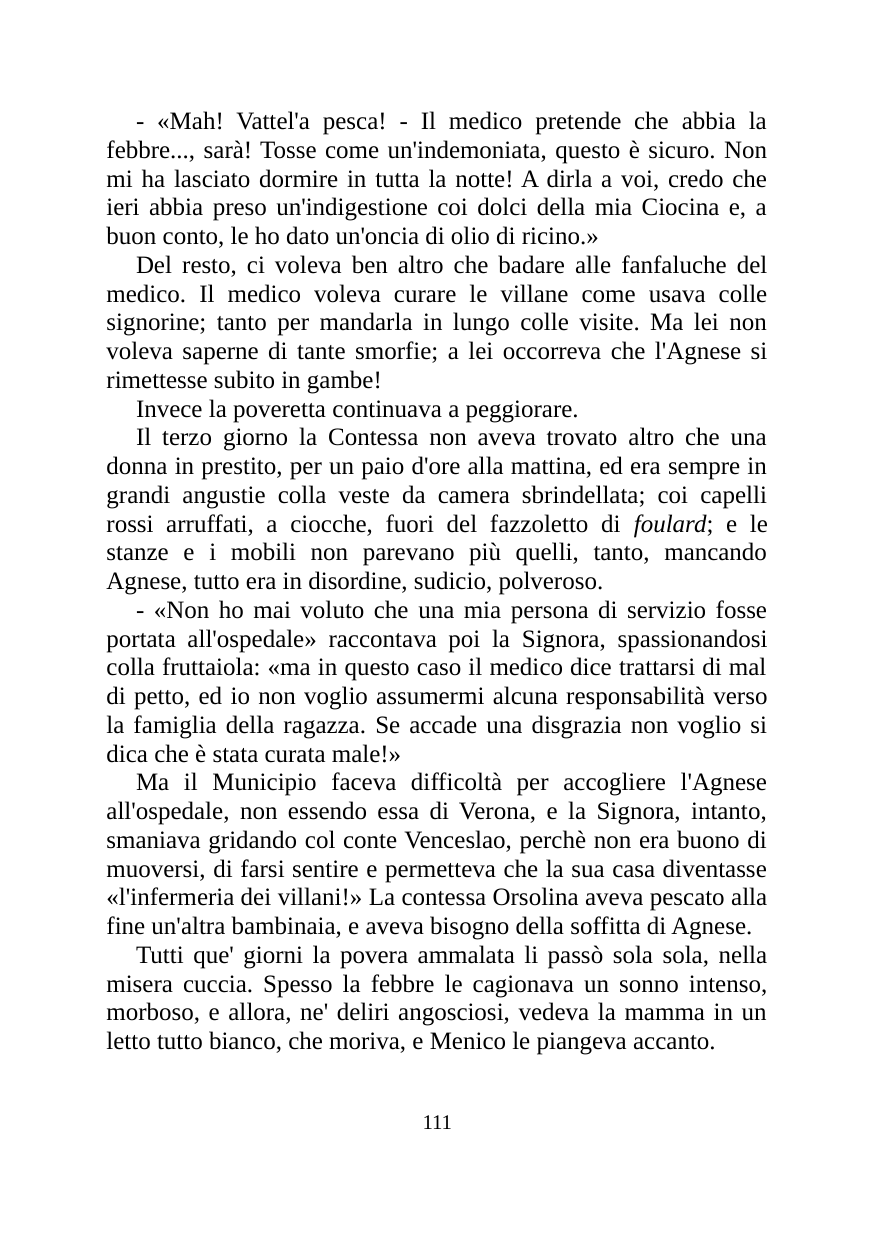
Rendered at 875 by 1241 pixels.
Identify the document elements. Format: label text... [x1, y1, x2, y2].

text Tutti que' giorni la povera ammalata li passò sola sola, nella misera cuccia. Spesso la febbre le cagionava un sonno intenso, morboso, e allora, ne' deliri angosciosi, vedeva la mamma in un letto tutto bianco, che moriva, e Menico le piangeva accanto. [106, 940, 768, 1055]
text Invece la poveretta continuava a peggiorare. [106, 394, 768, 422]
text Del resto, ci voleva ben altro che badare alle fanfaluche del medico. Il medico voleva curare le villane come usava colle signorine; tanto per mandarla in lungo colle visite. Ma lei non voleva saperne di tante smorfie; a lei occorreva che l'Agnese si rimettesse subito in gambe! [106, 250, 768, 394]
text - «Non ho mai voluto che una mia persona di servizio fosse portata all'ospedale» raccontava poi la Signora, spassionandosi colla fruttaiola: «ma in questo caso il medico dice trattarsi di mal di petto, ed io non voglio assumermi alcuna responsabilità verso la famiglia della ragazza. Se accade una disgrazia non voglio si dica che è stata curata male!» [106, 595, 768, 767]
text Ma il Municipio faceva difficoltà per accogliere l'Agnese all'ospedale, non essendo essa di Verona, e la Signora, intanto, smaniava gridando col conte Venceslao, perchè non era buono di muoversi, di farsi sentire e permetteva che la sua casa diventasse «l'infermeria dei villani!» La contessa Orsolina aveva pescato alla fine un'altra bambinaia, e aveva bisogno della soffitta di Agnese. [106, 767, 768, 940]
text - «Mah! Vattel'a pesca! - Il medico pretende che abbia la febbre..., sarà! Tosse come un'indemoniata, questo è sicuro. Non mi ha lasciato dormire in tutta la notte! A dirla a voi, credo che ieri abbia preso un'indigestione coi dolci della mia Ciocina e, a buon conto, le ho dato un'oncia di olio di ricino.» [106, 106, 768, 250]
text Il terzo giorno la Contessa non aveva trovato altro che una donna in prestito, per un paio d'ore alla mattina, ed era sempre in grandi angustie colla veste da camera sbrindellata; coi capelli rossi arruffati, a ciocche, fuori del fazzoletto di foulard; e le stanze e i mobili non parevano più quelli, tanto, mancando Agnese, tutto era in disordine, sudicio, polveroso. [106, 422, 768, 595]
